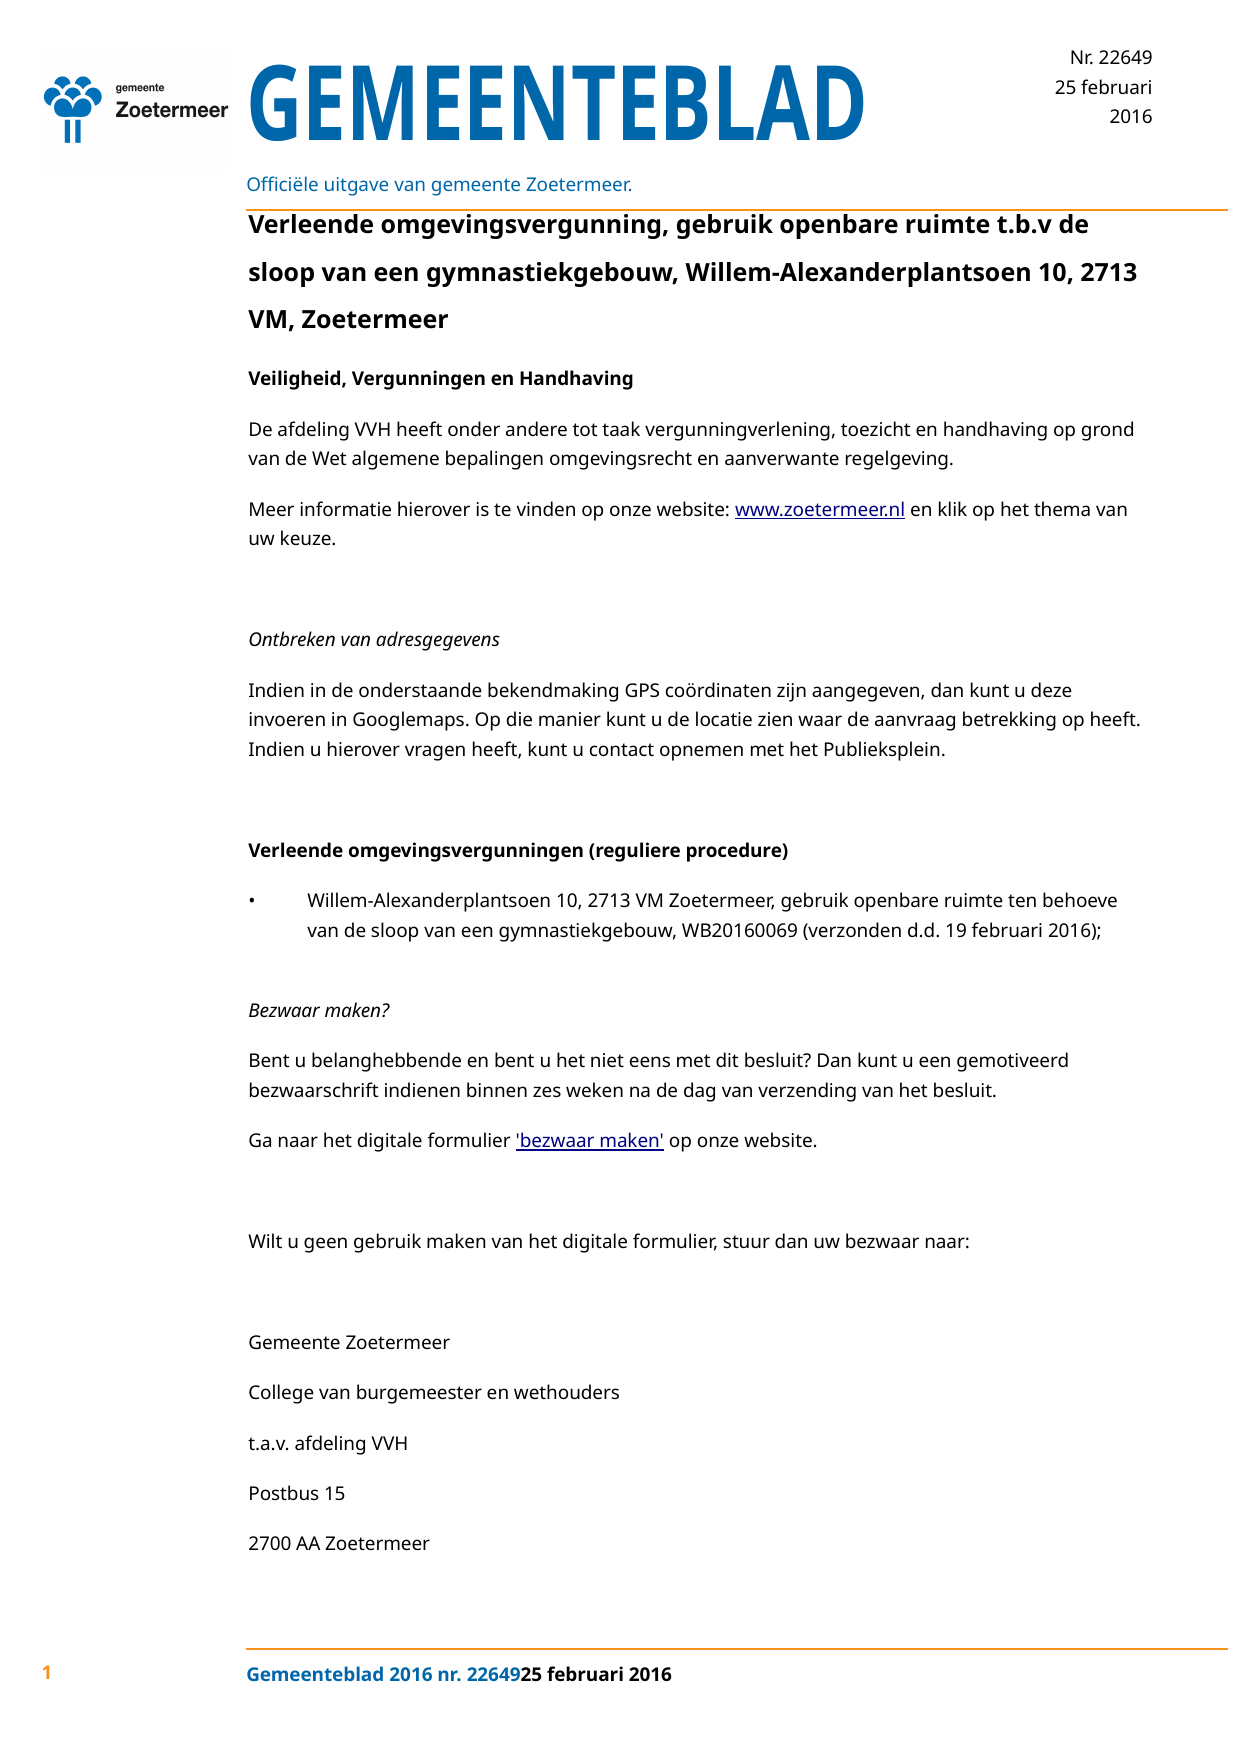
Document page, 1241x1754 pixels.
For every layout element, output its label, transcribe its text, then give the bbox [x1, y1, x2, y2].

text 2700 AA Zoetermeer [248, 1531, 1152, 1556]
text Gemeente Zoetermeer [248, 1329, 1152, 1354]
text Wilt u geen gebruik maken van het digitale formulier, stuur dan uw bezwaar naar: [248, 1228, 1152, 1254]
text College van burgemeester en wethouders [248, 1379, 1152, 1405]
text Indien in de onderstaande bekendmaking GPS coördinaten zijn aangegeven, dan kunt u deze invoeren in Googlemaps. Op die manier kunt u de locatie zien waar de aanvraag betrekking op heeft. Indien u hierover vragen heeft, kunt u contact opnemen met het Publieksplein. [248, 677, 1152, 762]
text Ontbreken van adresgegevens [248, 626, 1152, 652]
text Verleende omgevingsvergunningen (reguliere procedure) [248, 837, 1152, 862]
picture [41, 47, 231, 172]
text Postbus 15 [248, 1480, 1152, 1506]
text Meer informatie hierover is te vinden op onze website: www.zoetermeer.nl en klik op het thema van uw keuze. [248, 496, 1152, 551]
text Bent u belanghebbende en bent u het niet eens met dit besluit? Dan kunt u een gemotiveerd bezwaarschrift indienen binnen zes weken na de dag van verzending van het besluit. [248, 1047, 1152, 1102]
text Ga naar het digitale formulier 'bezwaar maken' op onze website. [248, 1127, 1152, 1153]
text Verleende omgevingsvergunning, gebruik openbare ruimte t.b.v de sloop van een gymnastiekgebouw, Willem-Alexanderplantsoen 10, 2713 VM, Zoetermeer [248, 211, 1152, 336]
text Bezwaar maken? [248, 997, 1152, 1022]
text De afdeling VVH heeft onder andere tot taak vergunningverlening, toezicht en handhaving op grond van de Wet algemene bepalingen omgevingsrecht en aanverwante regelgeving. [248, 416, 1152, 471]
text Veiligheid, Vergunningen en Handhaving [248, 366, 1152, 391]
text t.a.v. afdeling VVH [248, 1430, 1152, 1455]
list Willem-Alexanderplantsoen 10, 2713 VM Zoetermeer, gebruik openbare ruimte ten behoeve van de sloop van een gymnastiekgebouw, WB20160069 (verzonden d.d. 19 februari 2016); [248, 887, 1152, 942]
